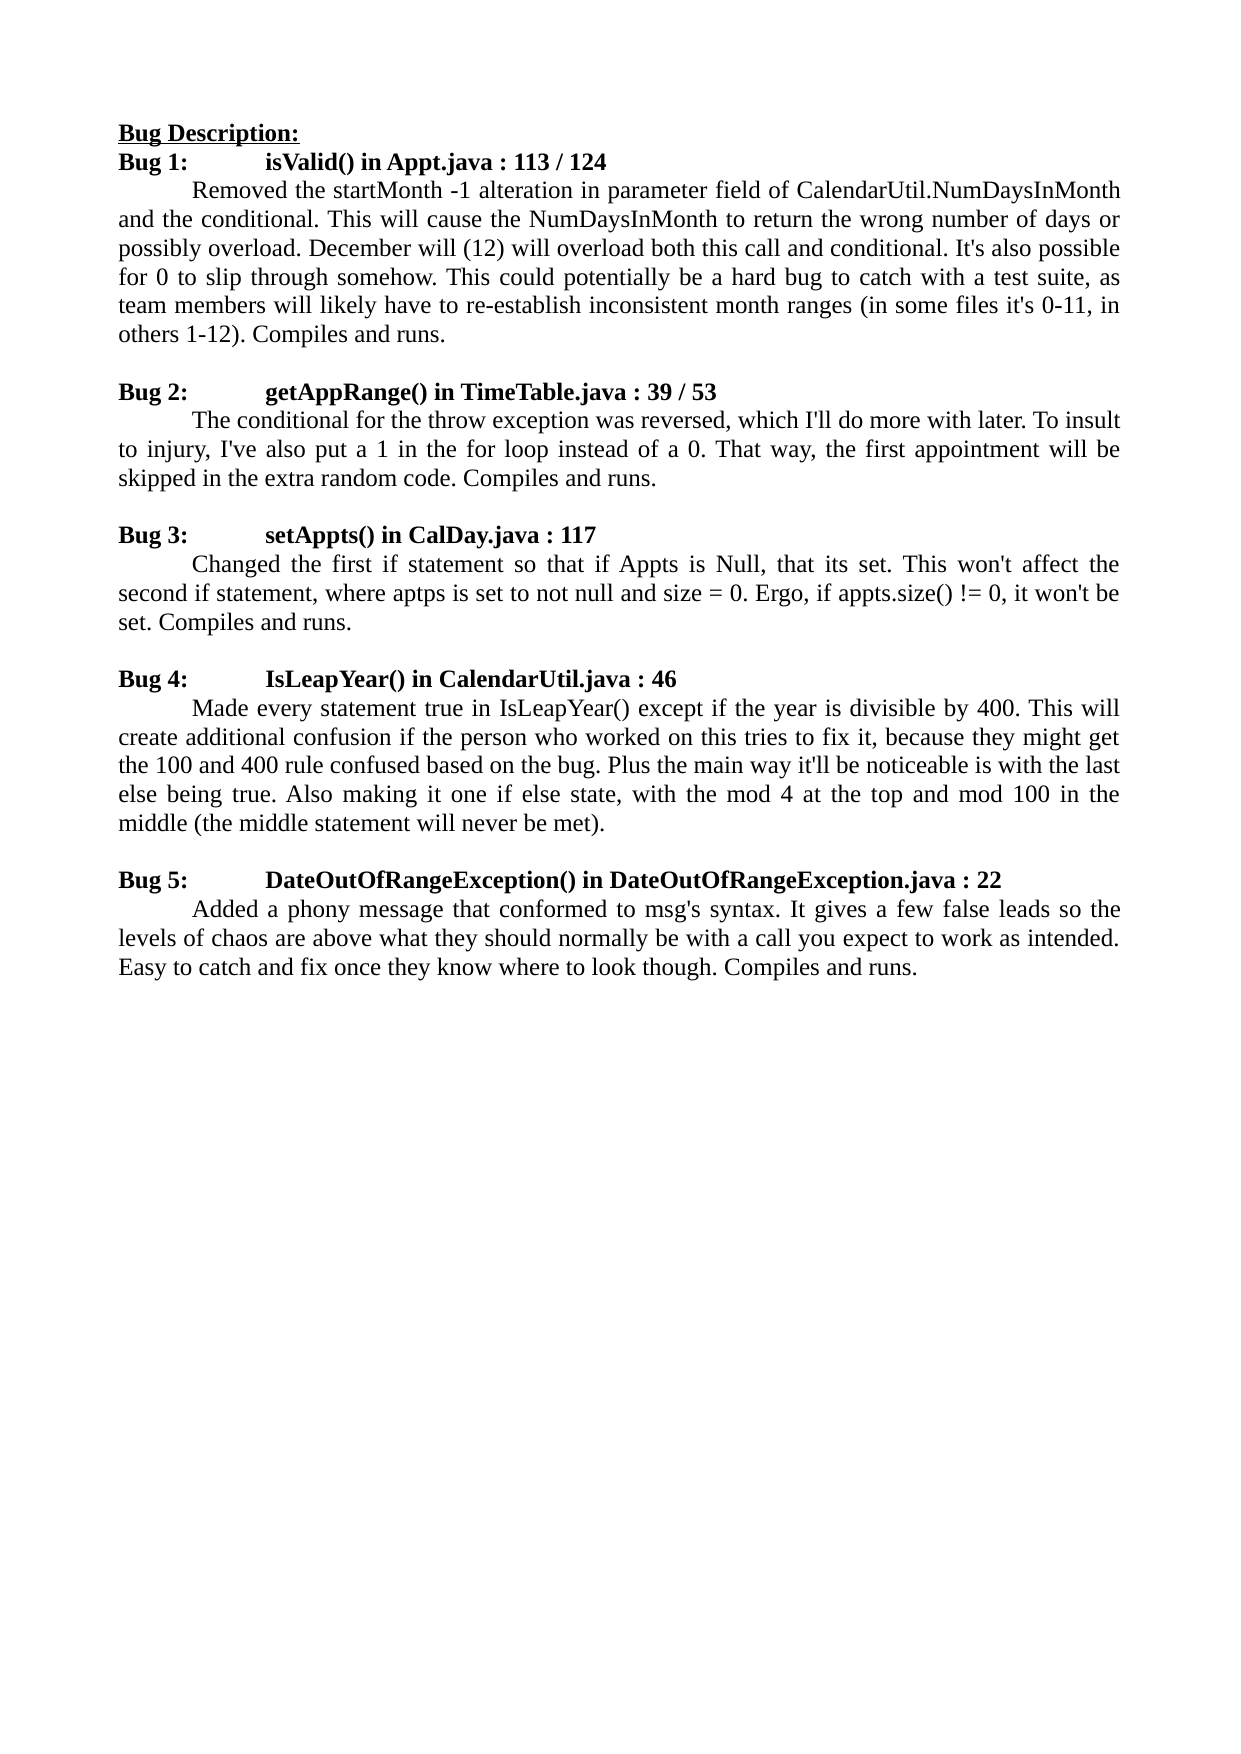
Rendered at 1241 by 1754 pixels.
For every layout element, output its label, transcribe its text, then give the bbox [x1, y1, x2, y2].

text Added a phony message that conformed to msg's syntax. It gives a few false leads so the levels of chaos are above what they should normally be with a call you expect to work as intended. Easy to catch and fix once they know where to look though. Compiles and runs. [118, 894, 1122, 981]
text Removed the startMonth -1 alteration in parameter field of CalendarUtil.NumDaysInMonth and the conditional. This will cause the NumDaysInMonth to return the wrong number of days or possibly overload. December will (12) will overload both this call and conditional. It's also possible for 0 to slip through somehow. This could potentially be a hard bug to catch with a test suite, as team members will likely have to re-establish inconsistent month ranges (in some files it's 0-11, in others 1-12). Compiles and runs. [118, 176, 1122, 348]
text Changed the first if statement so that if Appts is Null, that its set. This won't affect the second if statement, where aptps is set to not null and size = 0. Ergo, if appts.size() != 0, it won't be set. Compiles and runs. [118, 549, 1122, 636]
text Bug 2: getAppRange() in TimeTable.java : 39 / 53 [118, 377, 1122, 406]
text Bug 4: IsLeapYear() in CalendarUtil.java : 46 [118, 664, 1122, 693]
text Bug 1: isValid() in Appt.java : 113 / 124 [118, 147, 1122, 176]
text Made every statement true in IsLeapYear() except if the year is divisible by 400. This will create additional confusion if the person who worked on this tries to fix it, because they might get the 100 and 400 rule confused based on the bug. Plus the main way it'll be noticeable is with the last else being true. Also making it one if else state, with the mod 4 at the top and mod 100 in the middle (the middle statement will never be met). [118, 693, 1122, 837]
text Bug Description: [118, 118, 1122, 147]
text Bug 3: setAppts() in CalDay.java : 117 [118, 521, 1122, 549]
text Bug 5: DateOutOfRangeException() in DateOutOfRangeException.java : 22 [118, 837, 1122, 894]
text The conditional for the throw exception was reversed, which I'll do more with later. To insult to injury, I've also put a 1 in the for loop instead of a 0. That way, the first appointment will be skipped in the extra random code. Compiles and runs. [118, 406, 1122, 492]
